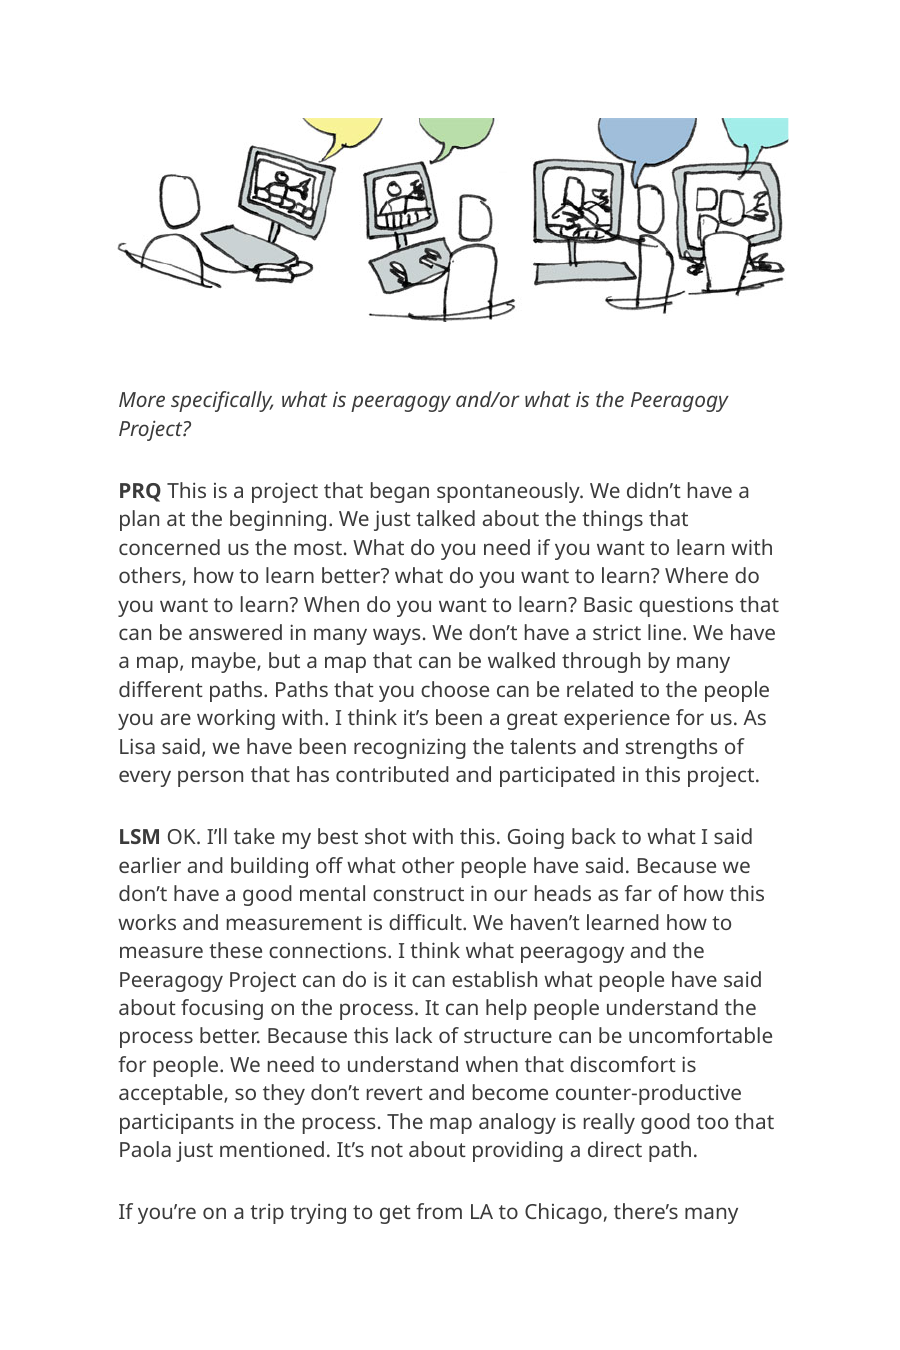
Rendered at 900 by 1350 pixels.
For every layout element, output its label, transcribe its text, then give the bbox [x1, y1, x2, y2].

picture [111, 118, 789, 322]
text PRQ This is a project that began spontaneously. We didn’t have a plan at the beginning. We just talked about the things that concerned us the most. What do you need if you want to learn with others, how to learn better? what do you want to learn? Where do you want to learn? When do you want to learn? Basic questions that can be answered in many ways. We don’t have a strict line. We have a map, maybe, but a map that can be walked through by many different paths. Paths that you choose can be related to the people you are working with. I think it’s been a great experience for us. As Lisa said, we have been recognizing the talents and strengths of every person that has contributed and participated in this project. [118, 476, 782, 789]
text If you’re on a trip trying to get from LA to Chicago, there’s many [118, 1197, 782, 1226]
text More specifically, what is peeragogy and/or what is the Peeragogy Project? [118, 386, 782, 442]
text LSM OK. I’ll take my best shot with this. Going back to what I said earlier and building off what other people have said. Because we don’t have a good mental construct in our heads as far of how this works and measurement is difficult. We haven’t learned how to measure these connections. I think what peeragogy and the Peeragogy Project can do is it can establish what people have said about focusing on the process. It can help people understand the process better. Because this lack of structure can be uncomfortable for people. We need to understand when that discomfort is acceptable, so they don’t revert and become counter-productive participants in the process. The map analogy is really good too that Paola just mentioned. It’s not about providing a direct path. [118, 822, 782, 1164]
